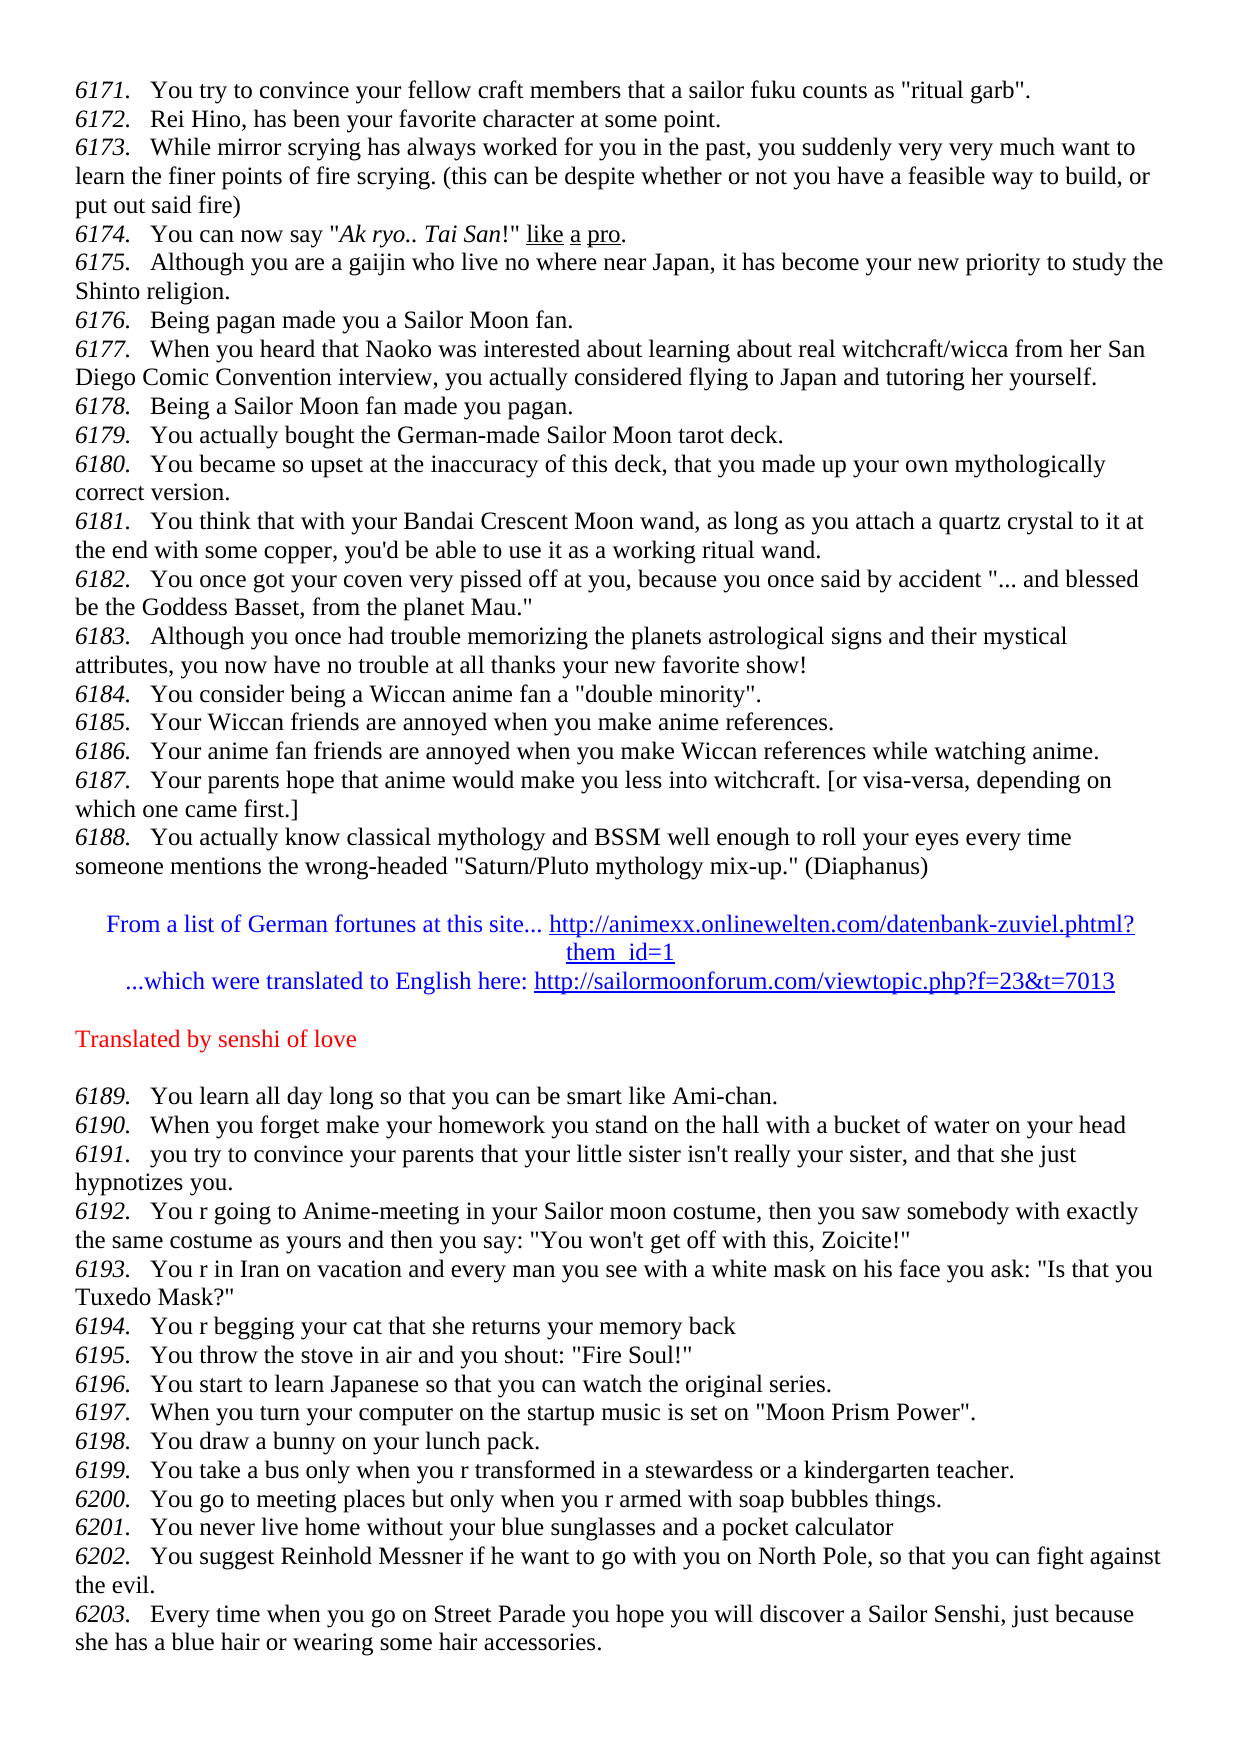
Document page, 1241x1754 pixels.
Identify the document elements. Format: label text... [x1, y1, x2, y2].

list Being pagan made you a Sailor Moon fan. [75, 305, 1165, 334]
list When you turn your computer on the startup music is set on "Moon Prism Power". [75, 1397, 1165, 1426]
list You r in Iran on vacation and every man you see with a white mask on his face you ask: "Is that you Tuxedo Mask?" [75, 1254, 1165, 1311]
list You actually bought the German-made Sailor Moon tarot deck. [75, 420, 1165, 449]
list You once got your coven very pissed off at you, because you once said by accident "... and blessed be the Goddess Basset, from the planet Mau." [75, 564, 1165, 621]
list You try to convince your fellow craft members that a sailor fuku counts as "ritual garb". [75, 75, 1165, 104]
list you try to convince your parents that your little sister isn't really your sister, and that she just hypnotizes you. [75, 1139, 1165, 1196]
list You draw a bunny on your lunch pack. [75, 1426, 1165, 1455]
list Rei Hino, has been your favorite character at some point. [75, 104, 1165, 132]
list When you heard that Naoko was interested about learning about real witchcraft/wicca from her San Diego Comic Convention interview, you actually considered flying to Japan and tutoring her yourself. [75, 334, 1165, 391]
list You think that with your Bandai Crescent Moon wand, as long as you attach a quartz crystal to it at the end with some copper, you'd be able to use it as a working ritual wand. [75, 506, 1165, 564]
text From a list of German fortunes at this site... http://animexx.onlinewelten.com/datenbank-zuviel.phtml?them_id=1 [75, 909, 1165, 966]
list You can now say "Ak ryo.. Tai San!" like a pro. [75, 219, 1165, 247]
list You consider being a Wiccan anime fan a "double minority". [75, 679, 1165, 707]
text Translated by senshi of love [75, 1024, 1165, 1052]
list Being a Sailor Moon fan made you pagan. [75, 391, 1165, 420]
list You suggest Reinhold Messner if he want to go with you on North Pole, so that you can fight against the evil. [75, 1541, 1165, 1599]
list You r going to Anime-meeting in your Sailor moon costume, then you saw somebody with exactly the same costume as yours and then you say: "You won't get off with this, Zoicite!" [75, 1196, 1165, 1254]
list You start to learn Japanese so that you can watch the original series. [75, 1369, 1165, 1397]
list You take a bus only when you r transformed in a stewardess or a kindergarten teacher. [75, 1455, 1165, 1484]
list You never live home without your blue sunglasses and a pocket calculator [75, 1512, 1165, 1541]
list When you forget make your homework you stand on the hall with a bucket of water on your head [75, 1110, 1165, 1139]
list You go to meeting places but only when you r armed with soap bubbles things. [75, 1484, 1165, 1512]
list Although you once had trouble memorizing the planets astrological signs and their mystical attributes, you now have no trouble at all thanks your new favorite show! [75, 621, 1165, 679]
list While mirror scrying has always worked for you in the past, you suddenly very very much want to learn the finer points of fire scrying. (this can be despite whether or not you have a feasible way to build, or put out said fire) [75, 132, 1165, 219]
list You learn all day long so that you can be smart like Ami-chan. [75, 1081, 1165, 1110]
list Your Wiccan friends are annoyed when you make anime references. [75, 707, 1165, 736]
list You throw the stove in air and you shout: "Fire Soul!" [75, 1340, 1165, 1369]
list Your anime fan friends are annoyed when you make Wiccan references while watching anime. [75, 736, 1165, 765]
list You became so upset at the inaccuracy of this deck, that you made up your own mythologically correct version. [75, 449, 1165, 506]
list Your parents hope that anime would make you less into witchcraft. [or visa-versa, depending on which one came first.] [75, 765, 1165, 822]
text ...which were translated to English here: http://sailormoonforum.com/viewtopic.php?f=23&t=7013 [75, 966, 1165, 995]
list You actually know classical mythology and BSSM well enough to roll your eyes every time someone mentions the wrong-headed "Saturn/Pluto mythology mix-up." (Diaphanus) [75, 822, 1165, 880]
list You r begging your cat that she returns your memory back [75, 1311, 1165, 1340]
list Every time when you go on Street Parade you hope you will discover a Sailor Senshi, just because she has a blue hair or wearing some hair accessories. [75, 1599, 1165, 1656]
list Although you are a gaijin who live no where near Japan, it has become your new priority to study the Shinto religion. [75, 247, 1165, 305]
